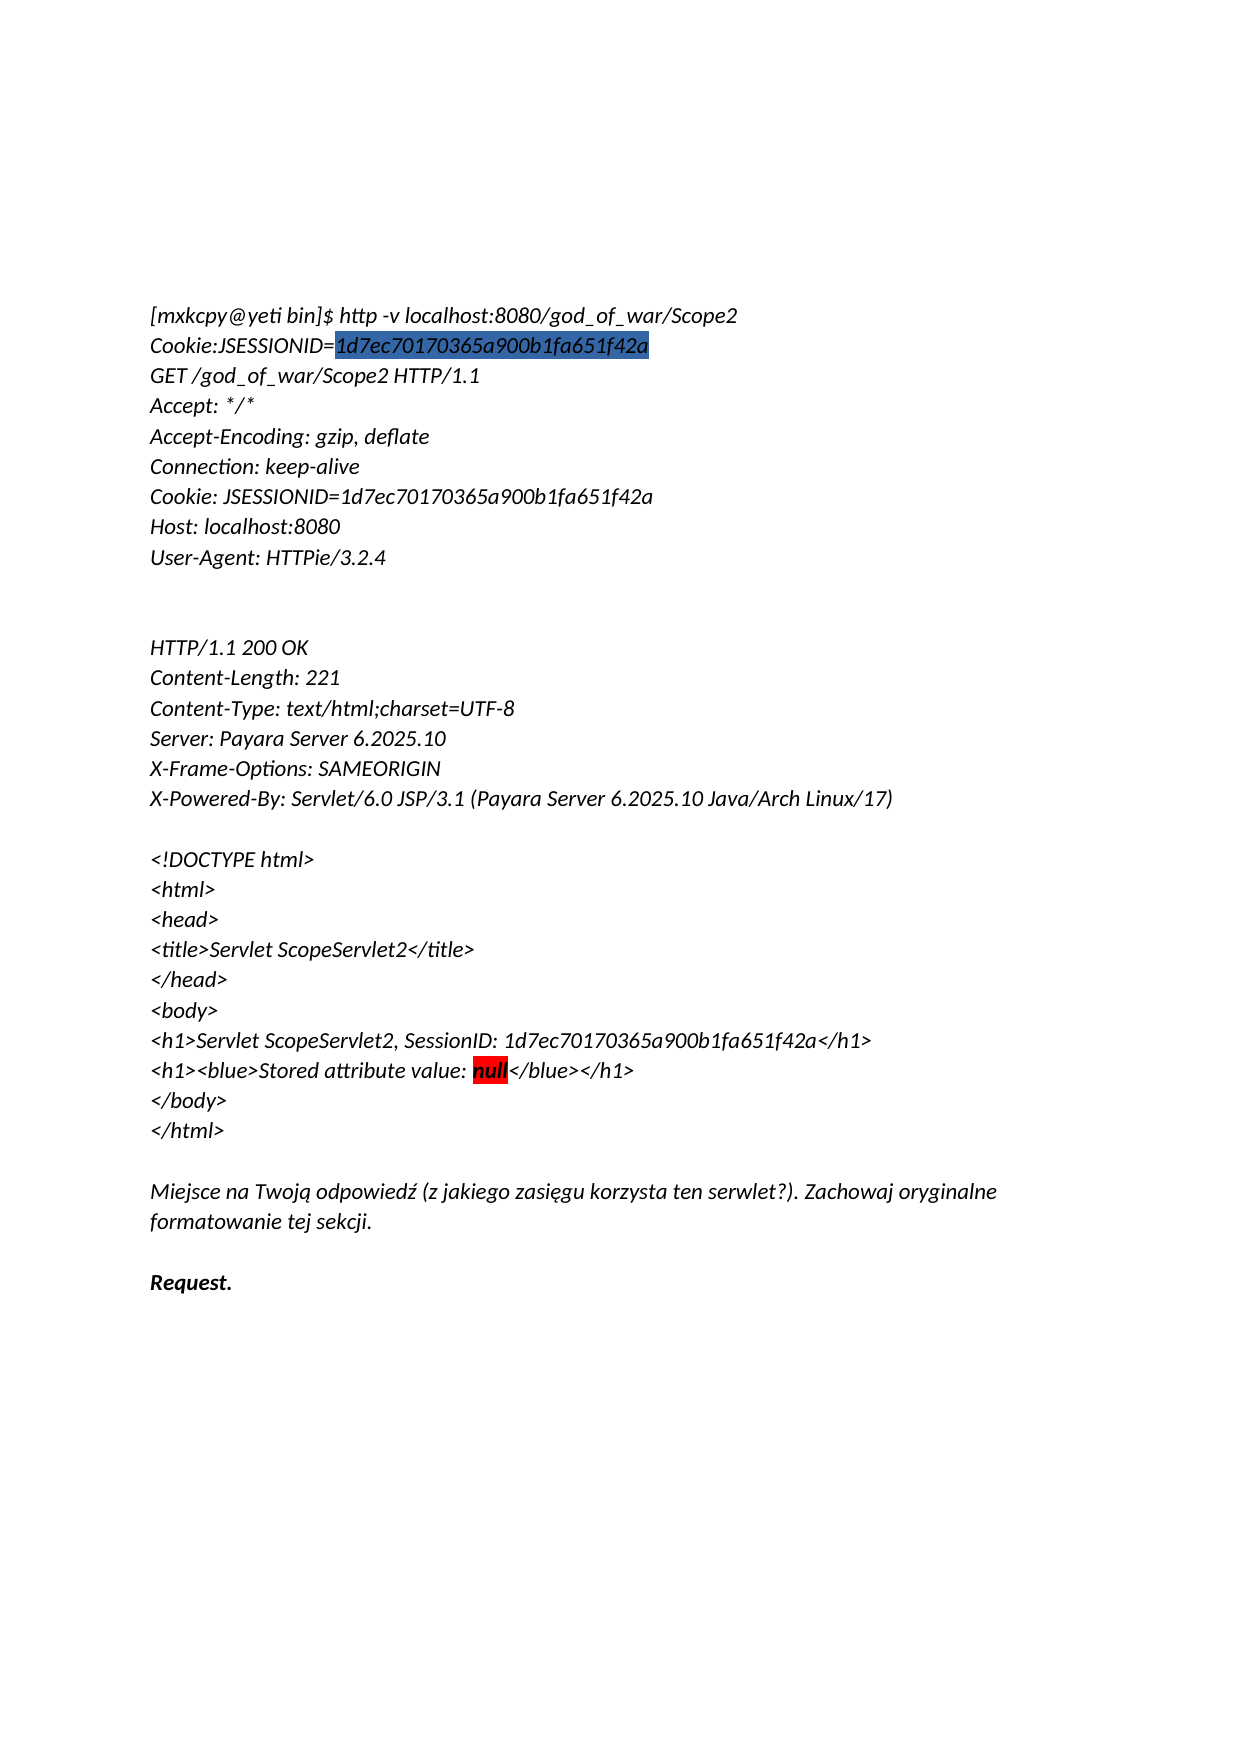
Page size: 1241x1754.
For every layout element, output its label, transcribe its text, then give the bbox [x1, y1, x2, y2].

text <!DOCTYPE html> [150, 845, 1090, 873]
text Cookie: JSESSIONID=1d7ec70170365a900b1fa651f42a [150, 482, 1090, 510]
text <head> [150, 905, 1090, 933]
text Server: Payara Server 6.2025.10 [150, 724, 1090, 752]
text <title>Servlet ScopeServlet2</title> [150, 935, 1090, 963]
text <h1>Servlet ScopeServlet2, SessionID: 1d7ec70170365a900b1fa651f42a</h1> [150, 1026, 1090, 1054]
text Connection: keep-alive [150, 452, 1090, 480]
text [mxkcpy@yeti bin]$ http -v localhost:8080/god_of_war/Scope2 Cookie:JSESSIONID=1d7ec70170365a900b1fa651f42a [150, 150, 1090, 359]
text Accept: */* [150, 392, 1090, 420]
text </head> [150, 966, 1090, 994]
text <h1><blue>Stored attribute value: null</blue></h1> [150, 1056, 1090, 1084]
text Accept-Encoding: gzip, deflate [150, 422, 1090, 450]
text User-Agent: HTTPie/3.2.4 [150, 543, 1090, 571]
text X-Powered-By: Servlet/6.0 JSP/3.1 (Payara Server 6.2025.10 Java/Arch Linux/17) [150, 784, 1090, 812]
text Content-Length: 221 [150, 663, 1090, 692]
text Content-Type: text/html;charset=UTF-8 [150, 694, 1090, 722]
text <html> [150, 875, 1090, 903]
text HTTP/1.1 200 OK [150, 633, 1090, 661]
text GET /god_of_war/Scope2 HTTP/1.1 [150, 361, 1090, 389]
text </html> [150, 1117, 1090, 1175]
text </body> [150, 1086, 1090, 1114]
text X-Frame-Options: SAMEORIGIN [150, 754, 1090, 782]
text Host: localhost:8080 [150, 512, 1090, 541]
text <body> [150, 996, 1090, 1024]
text Miejsce na Twoją odpowiedź (z jakiego zasięgu korzysta ten serwlet?). Zachowaj oryginalne formatowanie tej sekcji. Request. [150, 1177, 1090, 1598]
